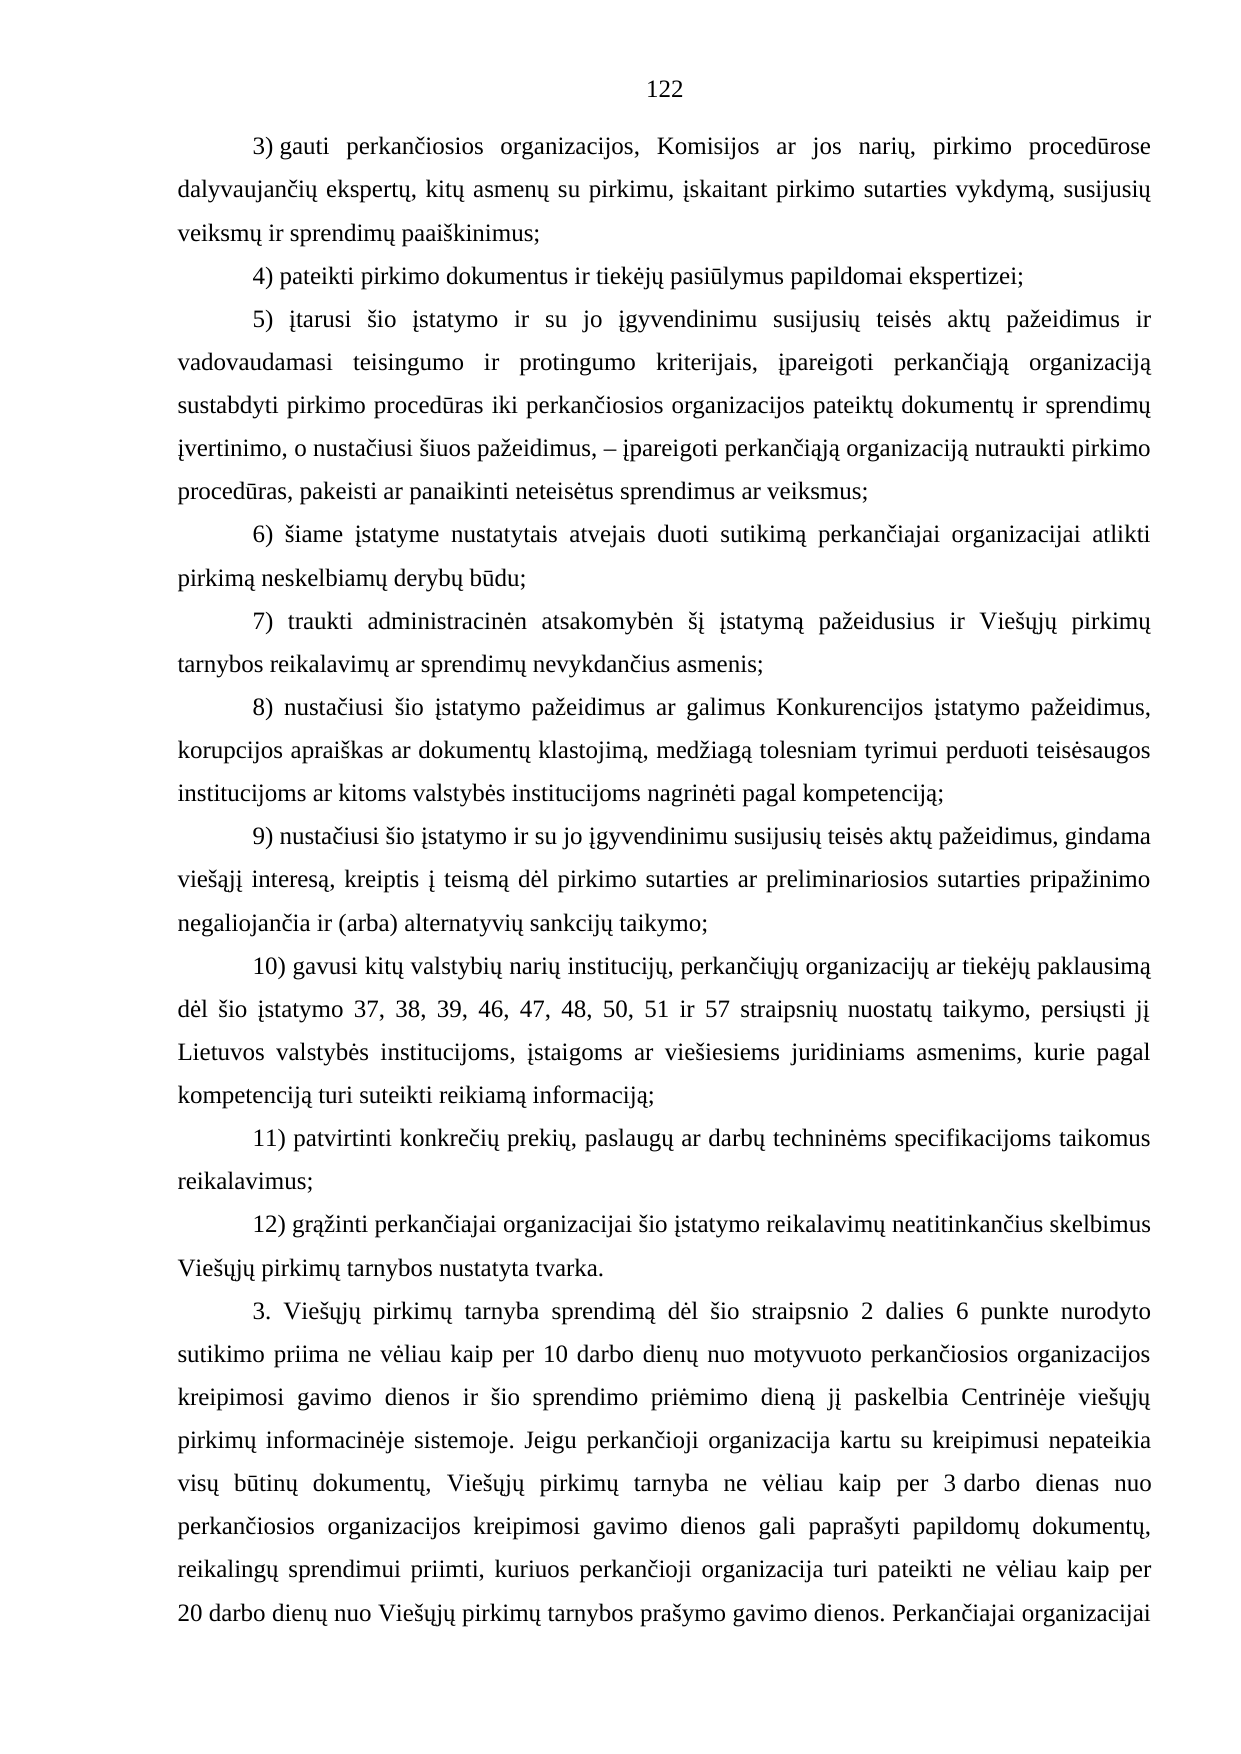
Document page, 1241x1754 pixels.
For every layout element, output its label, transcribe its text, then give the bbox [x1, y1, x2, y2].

text 9) nustačiusi šio įstatymo ir su jo įgyvendinimu susijusių teisės aktų pažeidimus, gindama viešąjį interesą, kreiptis į teismą dėl pirkimo sutarties ar preliminariosios sutarties pripažinimo negaliojančia ir (arba) alternatyvių sankcijų taikymo; [177, 821, 1152, 936]
text 11) patvirtinti konkrečių prekių, paslaugų ar darbų techninėms specifikacijoms taikomus reikalavimus; [177, 1123, 1152, 1195]
text 5) įtarusi šio įstatymo ir su jo įgyvendinimu susijusių teisės aktų pažeidimus ir vadovaudamasi teisingumo ir protingumo kriterijais, įpareigoti perkančiąją organizaciją sustabdyti pirkimo procedūras iki perkančiosios organizacijos pateiktų dokumentų ir sprendimų įvertinimo, o nustačiusi šiuos pažeidimus, – įpareigoti perkančiąją organizaciją nutraukti pirkimo procedūras, pakeisti ar panaikinti neteisėtus sprendimus ar veiksmus; [177, 304, 1152, 505]
text 6) šiame įstatyme nustatytais atvejais duoti sutikimą perkančiajai organizacijai atlikti pirkimą neskelbiamų derybų būdu; [177, 519, 1152, 591]
text 3. Viešųjų pirkimų tarnyba sprendimą dėl šio straipsnio 2 dalies 6 punkte nurodyto sutikimo priima ne vėliau kaip per 10 darbo dienų nuo motyvuoto perkančiosios organizacijos kreipimosi gavimo dienos ir šio sprendimo priėmimo dieną jį paskelbia Centrinėje viešųjų pirkimų informacinėje sistemoje. Jeigu perkančioji organizacija kartu su kreipimusi nepateikia visų būtinų dokumentų, Viešųjų pirkimų tarnyba ne vėliau kaip per 3 darbo dienas nuo perkančiosios organizacijos kreipimosi gavimo dienos gali paprašyti papildomų dokumentų, reikalingų sprendimui priimti, kuriuos perkančioji organizacija turi pateikti ne vėliau kaip per 20 darbo dienų nuo Viešųjų pirkimų tarnybos prašymo gavimo dienos. Perkančiajai organizacijai [177, 1296, 1152, 1626]
text 8) nustačiusi šio įstatymo pažeidimus ar galimus Konkurencijos įstatymo pažeidimus, korupcijos apraiškas ar dokumentų klastojimą, medžiagą tolesniam tyrimui perduoti teisėsaugos institucijoms ar kitoms valstybės institucijoms nagrinėti pagal kompetenciją; [177, 692, 1152, 807]
text 10) gavusi kitų valstybių narių institucijų, perkančiųjų organizacijų ar tiekėjų paklausimą dėl šio įstatymo 37, 38, 39, 46, 47, 48, 50, 51 ir 57 straipsnių nuostatų taikymo, persiųsti jį Lietuvos valstybės institucijoms, įstaigoms ar viešiesiems juridiniams asmenims, kurie pagal kompetenciją turi suteikti reikiamą informaciją; [177, 951, 1152, 1109]
text 3) gauti perkančiosios organizacijos, Komisijos ar jos narių, pirkimo procedūrose dalyvaujančių ekspertų, kitų asmenų su pirkimu, įskaitant pirkimo sutarties vykdymą, susijusių veiksmų ir sprendimų paaiškinimus; [177, 131, 1152, 246]
text 7) traukti administracinėn atsakomybėn šį įstatymą pažeidusius ir Viešųjų pirkimų tarnybos reikalavimų ar sprendimų nevykdančius asmenis; [177, 606, 1152, 678]
text 4) pateikti pirkimo dokumentus ir tiekėjų pasiūlymus papildomai ekspertizei; [177, 261, 1152, 289]
text 12) grąžinti perkančiajai organizacijai šio įstatymo reikalavimų neatitinkančius skelbimus Viešųjų pirkimų tarnybos nustatyta tvarka. [177, 1209, 1152, 1281]
